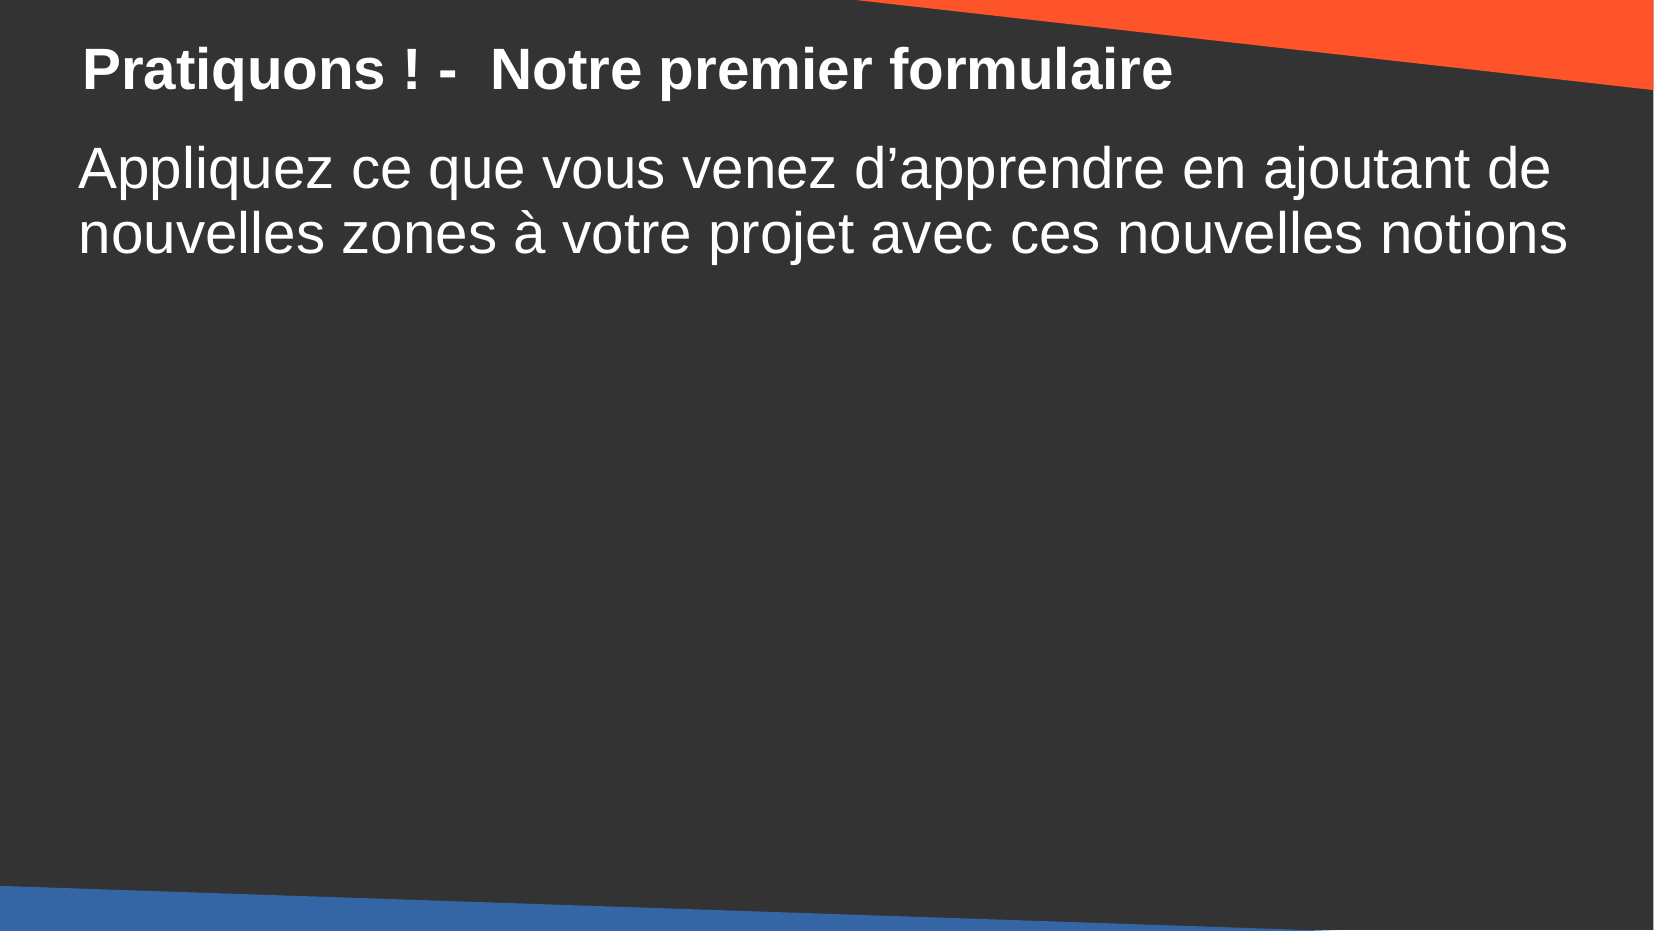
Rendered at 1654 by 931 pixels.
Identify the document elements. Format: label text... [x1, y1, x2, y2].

list Appliquez ce que vous venez d’apprendre en ajoutant de nouvelles zones à votre projet avec ces nouvelles notions [78, 135, 1618, 721]
text_box [0, 885, 1337, 931]
title Pratiquons ! - Notre premier formulaire [82, 37, 1571, 114]
text_box [855, 0, 1654, 91]
